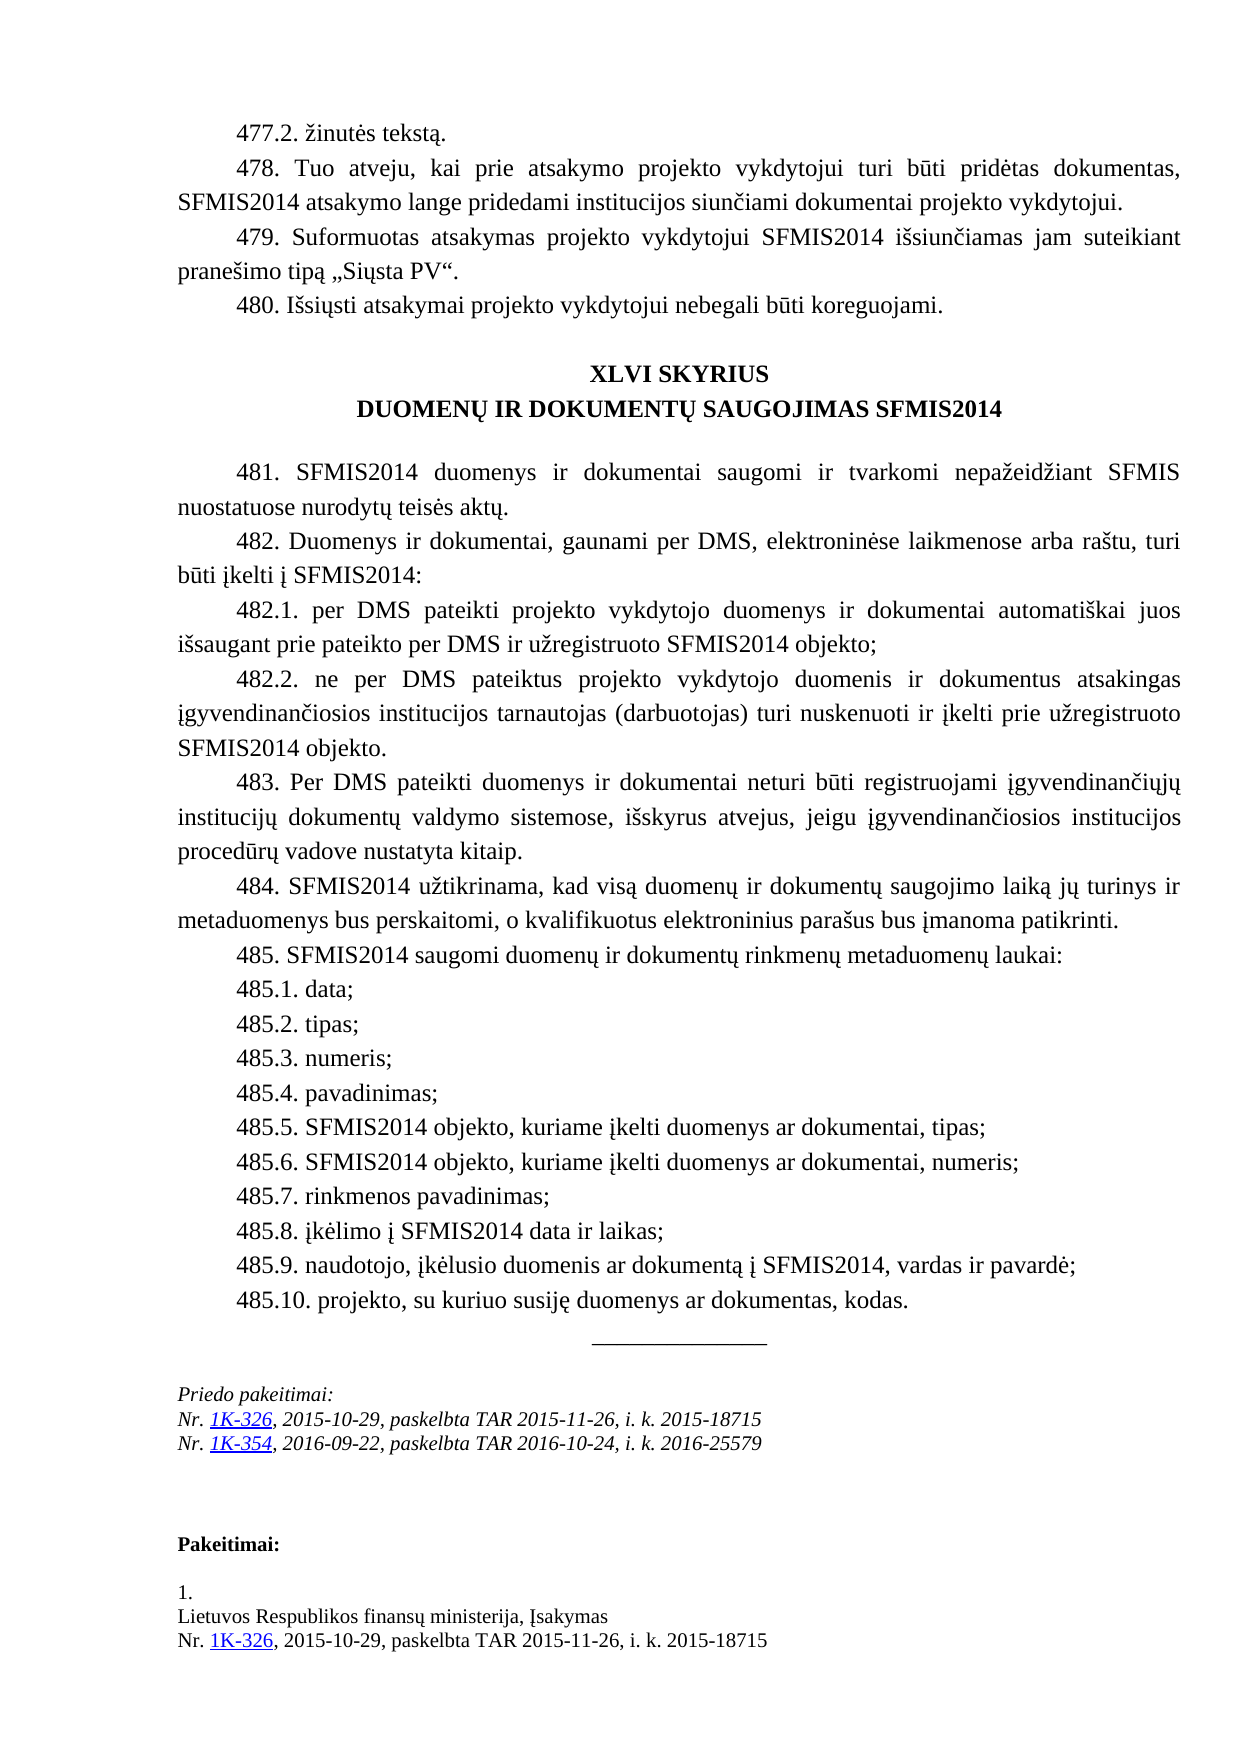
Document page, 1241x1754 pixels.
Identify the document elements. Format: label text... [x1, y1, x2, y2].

text XLVI SKYRIUS [177, 359, 1181, 388]
text 484. SFMIS2014 užtikrinama, kad visą duomenų ir dokumentų saugojimo laiką jų turinys ir metaduomenys bus perskaitomi, o kvalifikuotus elektroninius parašus bus įmanoma patikrinti. [177, 871, 1181, 934]
text 481. SFMIS2014 duomenys ir dokumentai saugomi ir tvarkomi nepažeidžiant SFMIS nuostatuose nurodytų teisės aktų. [177, 457, 1181, 520]
text 482. Duomenys ir dokumentai, gaunami per DMS, elektroninėse laikmenose arba raštu, turi būti įkelti į SFMIS2014: [177, 526, 1181, 589]
text 480. Išsiųsti atsakymai projekto vykdytojui nebegali būti koreguojami. [177, 291, 1181, 319]
text Lietuvos Respublikos finansų ministerija, Įsakymas [177, 1604, 1181, 1628]
text 479. Suformuotas atsakymas projekto vykdytojui SFMIS2014 išsiunčiamas jam suteikiant pranešimo tipą „Siųsta PV“. [177, 222, 1181, 285]
text 485.5. SFMIS2014 objekto, kuriame įkelti duomenys ar dokumentai, tipas; [177, 1112, 1181, 1141]
text 482.2. ne per DMS pateiktus projekto vykdytojo duomenis ir dokumentus atsakingas įgyvendinančiosios institucijos tarnautojas (darbuotojas) turi nuskenuoti ir įkelti prie užregistruoto SFMIS2014 objekto. [177, 664, 1181, 762]
text Priedo pakeitimai: [177, 1382, 1181, 1406]
text Pakeitimai: [177, 1531, 1181, 1556]
text Nr. 1K-354, 2016-09-22, paskelbta TAR 2016-10-24, i. k. 2016-25579 [177, 1431, 1181, 1454]
text 485.6. SFMIS2014 objekto, kuriame įkelti duomenys ar dokumentai, numeris; [177, 1147, 1181, 1176]
text DUOMENŲ IR DOKUMENTŲ SAUGOJIMAS SFMIS2014 [177, 394, 1181, 423]
text 483. Per DMS pateikti duomenys ir dokumentai neturi būti registruojami įgyvendinančiųjų institucijų dokumentų valdymo sistemose, išskyrus atvejus, jeigu įgyvendinančiosios institucijos procedūrų vadove nustatyta kitaip. [177, 767, 1181, 865]
text Nr. 1K-326, 2015-10-29, paskelbta TAR 2015-11-26, i. k. 2015-18715 [177, 1628, 1181, 1652]
text 477.2. žinutės tekstą. [177, 118, 1181, 147]
text 485.3. numeris; [177, 1043, 1181, 1072]
text 485.1. data; [177, 974, 1181, 1003]
text 485.7. rinkmenos pavadinimas; [177, 1181, 1181, 1210]
text 482.1. per DMS pateikti projekto vykdytojo duomenys ir dokumentai automatiškai juos išsaugant prie pateikto per DMS ir užregistruoto SFMIS2014 objekto; [177, 595, 1181, 658]
text 485.2. tipas; [177, 1009, 1181, 1038]
text 485.4. pavadinimas; [177, 1078, 1181, 1107]
text 1. [177, 1579, 1181, 1604]
text 485. SFMIS2014 saugomi duomenų ir dokumentų rinkmenų metaduomenų laukai: [177, 940, 1181, 969]
text 485.9. naudotojo, įkėlusio duomenis ar dokumentą į SFMIS2014, vardas ir pavardė; [177, 1250, 1181, 1279]
text 485.8. įkėlimo į SFMIS2014 data ir laikas; [177, 1216, 1181, 1244]
text Nr. 1K-326, 2015-10-29, paskelbta TAR 2015-11-26, i. k. 2015-18715 [177, 1406, 1181, 1431]
text 485.10. projekto, su kuriuo susiję duomenys ar dokumentas, kodas. [177, 1285, 1181, 1313]
text 478. Tuo atveju, kai prie atsakymo projekto vykdytojui turi būti pridėtas dokumentas, SFMIS2014 atsakymo lange pridedami institucijos siunčiami dokumentai projekto vykdytojui. [177, 153, 1181, 216]
text ______________ [177, 1319, 1181, 1348]
